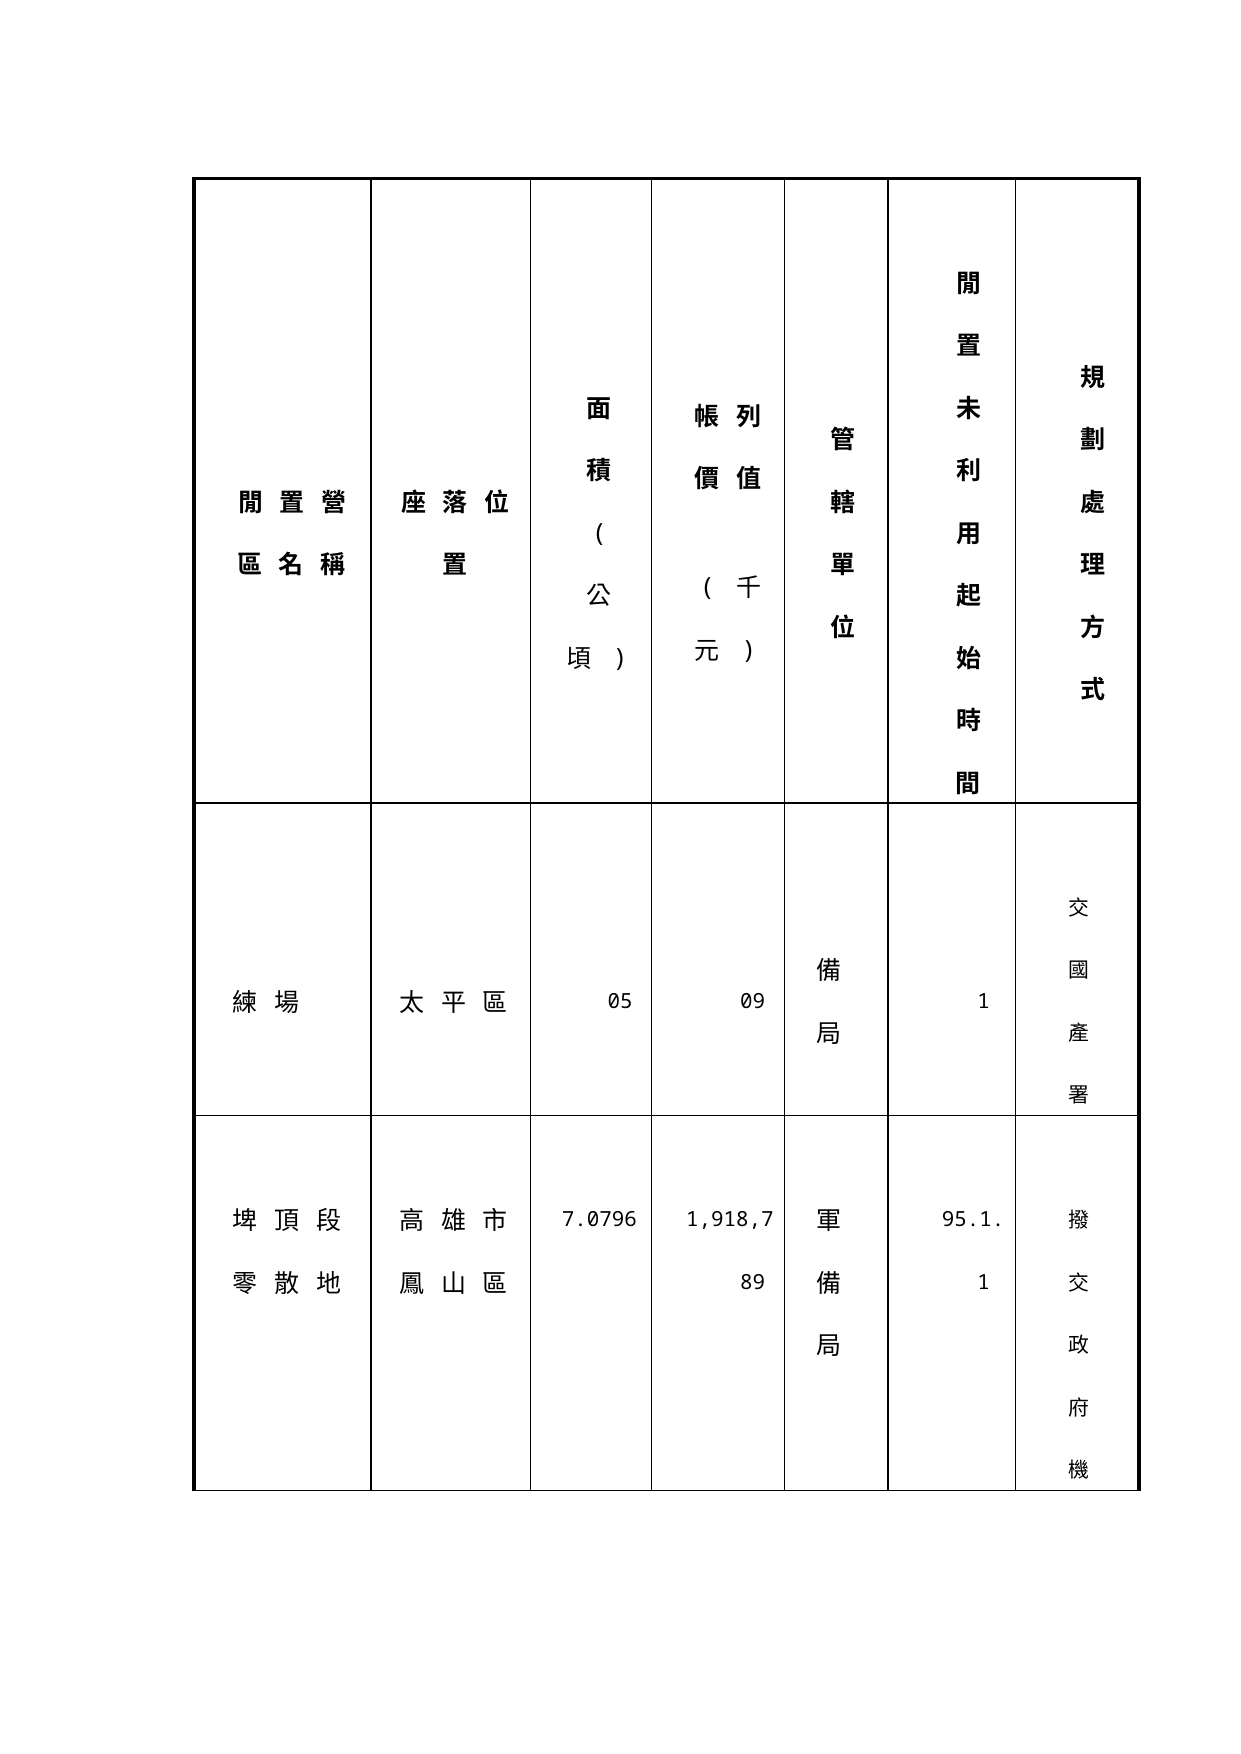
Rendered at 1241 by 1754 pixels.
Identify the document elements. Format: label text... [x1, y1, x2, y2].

table_cell 備局 [785, 804, 887, 1115]
table_cell 1 [889, 804, 1015, 1115]
table_cell 埤頂段零散地 [196, 1116, 370, 1490]
table_cell 95.1.1 [889, 1116, 1015, 1490]
table_cell 1,918,789 [652, 1116, 784, 1490]
table_header 面積 (公頃) [531, 180, 651, 802]
table_cell 09 [652, 804, 784, 1115]
table_header 帳列價值 (千元) [652, 180, 784, 802]
table_cell 高雄市鳳山區 [372, 1116, 530, 1490]
table_cell 太平區 [372, 804, 530, 1115]
table_cell 撥交政府機 [1016, 1116, 1137, 1490]
table_cell 練場 [196, 804, 370, 1115]
table_header 管轄單位 [785, 180, 887, 802]
table_header 規劃處理方式 [1016, 180, 1137, 802]
table_header 閒置未利用起始時間 [889, 180, 1015, 802]
table_header 閒置營區名稱 [196, 180, 370, 802]
table_header 座落位置 [372, 180, 530, 802]
table_cell 交國產署 [1016, 804, 1137, 1115]
table_cell 7.0796 [531, 1116, 651, 1490]
table_cell 軍備局 [785, 1116, 887, 1490]
table_cell 05 [531, 804, 651, 1115]
